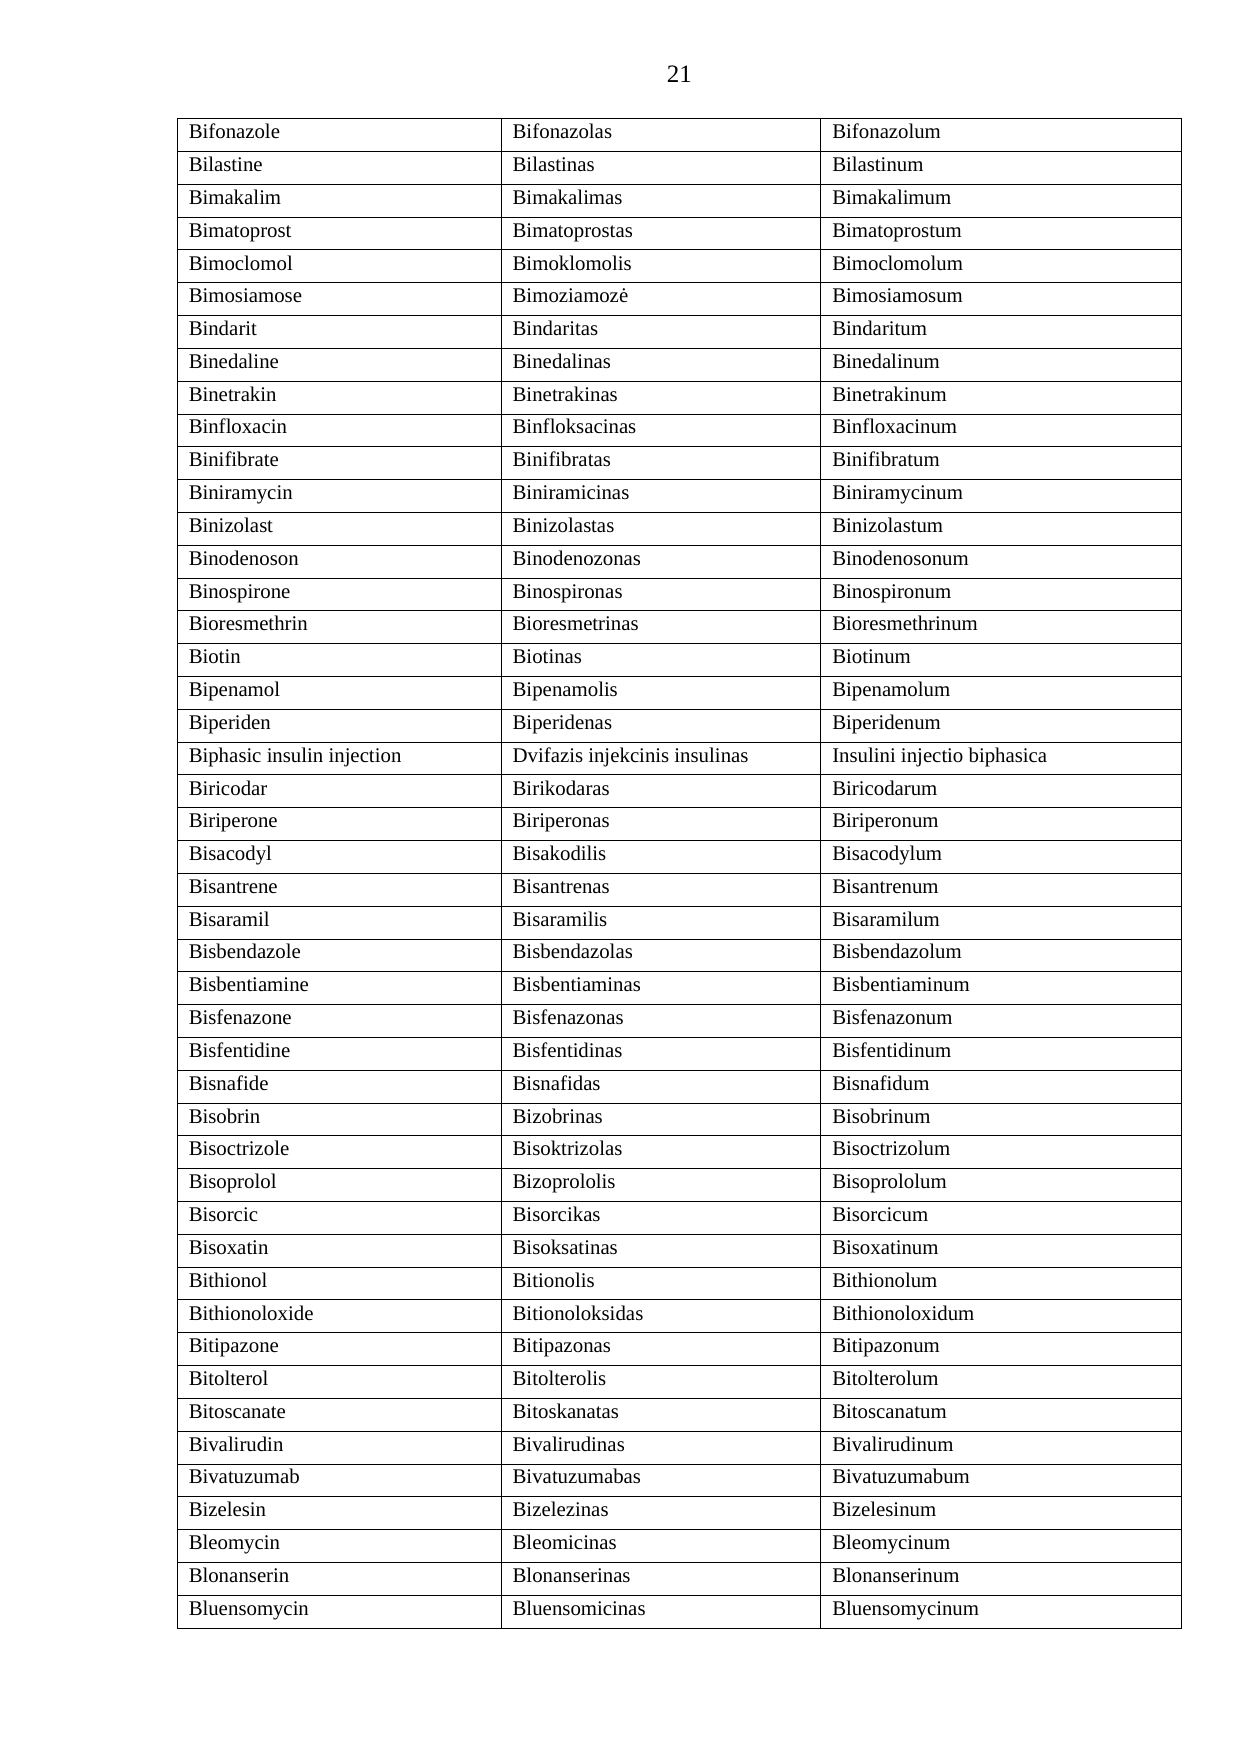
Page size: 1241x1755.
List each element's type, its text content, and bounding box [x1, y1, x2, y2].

table_cell Bisoctrizolum [821, 1136, 1181, 1168]
table_cell Biriperone [178, 808, 501, 840]
table_cell Binizolastum [821, 513, 1181, 545]
table_cell Binospirone [178, 579, 501, 610]
table_cell Bisantrenum [821, 874, 1181, 906]
table_cell Bivalirudinas [502, 1432, 820, 1463]
table_cell Bisaramilis [502, 907, 820, 938]
table_cell Bitipazone [178, 1333, 501, 1365]
table_cell Bisorcic [178, 1202, 501, 1234]
table_cell Bivalirudinum [821, 1432, 1181, 1463]
table_cell Bimosiamose [178, 283, 501, 315]
table_cell Bivatuzumab [178, 1465, 501, 1496]
table_cell Bitolterol [178, 1366, 501, 1398]
table_cell Bindaritum [821, 316, 1181, 348]
table_cell Biniramicinas [502, 480, 820, 512]
table_cell Bimoclomol [178, 250, 501, 282]
table_cell Bilastinas [502, 152, 820, 184]
table_cell Binfloxacinum [821, 415, 1181, 446]
table_cell Bisnafidum [821, 1071, 1181, 1102]
table_cell Bitionolis [502, 1268, 820, 1299]
table_cell Bisfentidine [178, 1038, 501, 1070]
table_cell Bisfentidinas [502, 1038, 820, 1070]
table_cell Bimatoprost [178, 218, 501, 249]
table_cell Bivatuzumabum [821, 1465, 1181, 1496]
table_cell Bisbentiamine [178, 972, 501, 1004]
table_cell Biricodar [178, 775, 501, 807]
table_cell Bisbentiaminas [502, 972, 820, 1004]
table_cell Bleomycinum [821, 1530, 1181, 1562]
table_cell Bluensomicinas [502, 1596, 820, 1627]
table_cell Bisbendazolas [502, 940, 820, 971]
table_cell Bimakalimum [821, 185, 1181, 217]
table_cell Bitipazonum [821, 1333, 1181, 1365]
table_cell Bisfentidinum [821, 1038, 1181, 1070]
table_cell Bivalirudin [178, 1432, 501, 1463]
table_cell Bisoksatinas [502, 1235, 820, 1267]
table_cell Binifibratum [821, 447, 1181, 479]
table_cell Binetrakin [178, 382, 501, 413]
table_cell Bifonazole [178, 119, 501, 151]
table_cell Bizelesin [178, 1497, 501, 1529]
table_cell Binizolastas [502, 513, 820, 545]
table_cell Bimoclomolum [821, 250, 1181, 282]
table_cell Bisorcikas [502, 1202, 820, 1234]
table_cell Bisacodylum [821, 841, 1181, 873]
table_cell Bifonazolum [821, 119, 1181, 151]
table_cell Bimosiamosum [821, 283, 1181, 315]
table_cell Biphasic insulin injection [178, 743, 501, 774]
table_cell Blonanserinum [821, 1563, 1181, 1595]
table_cell Biniramycin [178, 480, 501, 512]
table_cell Bisacodyl [178, 841, 501, 873]
table_cell Biperidenas [502, 710, 820, 742]
table_cell Binospironum [821, 579, 1181, 610]
table_cell Bizelezinas [502, 1497, 820, 1529]
table_cell Bindaritas [502, 316, 820, 348]
table_cell Bisoprolol [178, 1169, 501, 1201]
table_cell Bimoziamozė [502, 283, 820, 315]
table_cell Binifibratas [502, 447, 820, 479]
table_cell Bithionoloxidum [821, 1300, 1181, 1332]
table_cell Bimakalimas [502, 185, 820, 217]
table_cell Binfloxacin [178, 415, 501, 446]
table_cell Bithionol [178, 1268, 501, 1299]
table_cell Biotinas [502, 644, 820, 676]
table_cell Bilastine [178, 152, 501, 184]
table_cell Bimoklomolis [502, 250, 820, 282]
table_cell Insulini injectio biphasica [821, 743, 1181, 774]
table_cell Binetrakinas [502, 382, 820, 413]
table_cell Bitoscanatum [821, 1399, 1181, 1431]
table_cell Bitoscanate [178, 1399, 501, 1431]
table_cell Blonanserinas [502, 1563, 820, 1595]
table_cell Bilastinum [821, 152, 1181, 184]
table_cell Biotinum [821, 644, 1181, 676]
table_cell Bisaramilum [821, 907, 1181, 938]
table_cell Biotin [178, 644, 501, 676]
table_cell Bleomicinas [502, 1530, 820, 1562]
table_cell Bluensomycin [178, 1596, 501, 1627]
table_cell Bithionoloxide [178, 1300, 501, 1332]
table_cell Bisnafide [178, 1071, 501, 1102]
table_cell Bleomycin [178, 1530, 501, 1562]
table_cell Biricodarum [821, 775, 1181, 807]
table_cell Bizobrinas [502, 1104, 820, 1135]
table_cell Bindarit [178, 316, 501, 348]
table_cell Binodenosonum [821, 546, 1181, 577]
table_cell Bisoxatin [178, 1235, 501, 1267]
table_cell Bisoprololum [821, 1169, 1181, 1201]
table_cell Biperiden [178, 710, 501, 742]
table_cell Bipenamolum [821, 677, 1181, 709]
table_cell Bimatoprostum [821, 218, 1181, 249]
table_cell Bisfenazonum [821, 1005, 1181, 1037]
table_cell Biriperonas [502, 808, 820, 840]
table_cell Binospironas [502, 579, 820, 610]
table_cell Binetrakinum [821, 382, 1181, 413]
table_cell Bimakalim [178, 185, 501, 217]
table_cell Binedalinum [821, 349, 1181, 381]
table_cell Binedaline [178, 349, 501, 381]
table_cell Bisfenazonas [502, 1005, 820, 1037]
table_cell Bisantrenas [502, 874, 820, 906]
table_cell Blonanserin [178, 1563, 501, 1595]
table_cell Bisantrene [178, 874, 501, 906]
table_cell Bisoctrizole [178, 1136, 501, 1168]
table_cell Bipenamol [178, 677, 501, 709]
table_cell Bisbendazole [178, 940, 501, 971]
table_cell Binedalinas [502, 349, 820, 381]
table_cell Dvifazis injekcinis insulinas [502, 743, 820, 774]
table_cell Binizolast [178, 513, 501, 545]
table_cell Bitoskanatas [502, 1399, 820, 1431]
table_cell Bithionolum [821, 1268, 1181, 1299]
table_cell Biriperonum [821, 808, 1181, 840]
table_cell Bitolterolum [821, 1366, 1181, 1398]
table_cell Bisbentiaminum [821, 972, 1181, 1004]
table_cell Bioresmethrinum [821, 611, 1181, 643]
table_cell Bimatoprostas [502, 218, 820, 249]
table_cell Bitionoloksidas [502, 1300, 820, 1332]
table_cell Bisfenazone [178, 1005, 501, 1037]
table_cell Bisobrinum [821, 1104, 1181, 1135]
table_cell Bisnafidas [502, 1071, 820, 1102]
table_cell Bisoxatinum [821, 1235, 1181, 1267]
table_cell Binfloksacinas [502, 415, 820, 446]
table_cell Bisakodilis [502, 841, 820, 873]
table_cell Bioresmethrin [178, 611, 501, 643]
table_cell Bitolterolis [502, 1366, 820, 1398]
table_cell Binodenozonas [502, 546, 820, 577]
table_cell Bipenamolis [502, 677, 820, 709]
table_cell Bisorcicum [821, 1202, 1181, 1234]
table_cell Bluensomycinum [821, 1596, 1181, 1627]
table_cell Bisaramil [178, 907, 501, 938]
table_cell Bioresmetrinas [502, 611, 820, 643]
table_cell Bifonazolas [502, 119, 820, 151]
table_cell Binifibrate [178, 447, 501, 479]
table_cell Biperidenum [821, 710, 1181, 742]
table_cell Biniramycinum [821, 480, 1181, 512]
table_cell Bizoprololis [502, 1169, 820, 1201]
table_cell Bisobrin [178, 1104, 501, 1135]
table_cell Bizelesinum [821, 1497, 1181, 1529]
table_cell Binodenoson [178, 546, 501, 577]
table_cell Bitipazonas [502, 1333, 820, 1365]
table_cell Bivatuzumabas [502, 1465, 820, 1496]
table_cell Bisoktrizolas [502, 1136, 820, 1168]
table_cell Birikodaras [502, 775, 820, 807]
table_cell Bisbendazolum [821, 940, 1181, 971]
